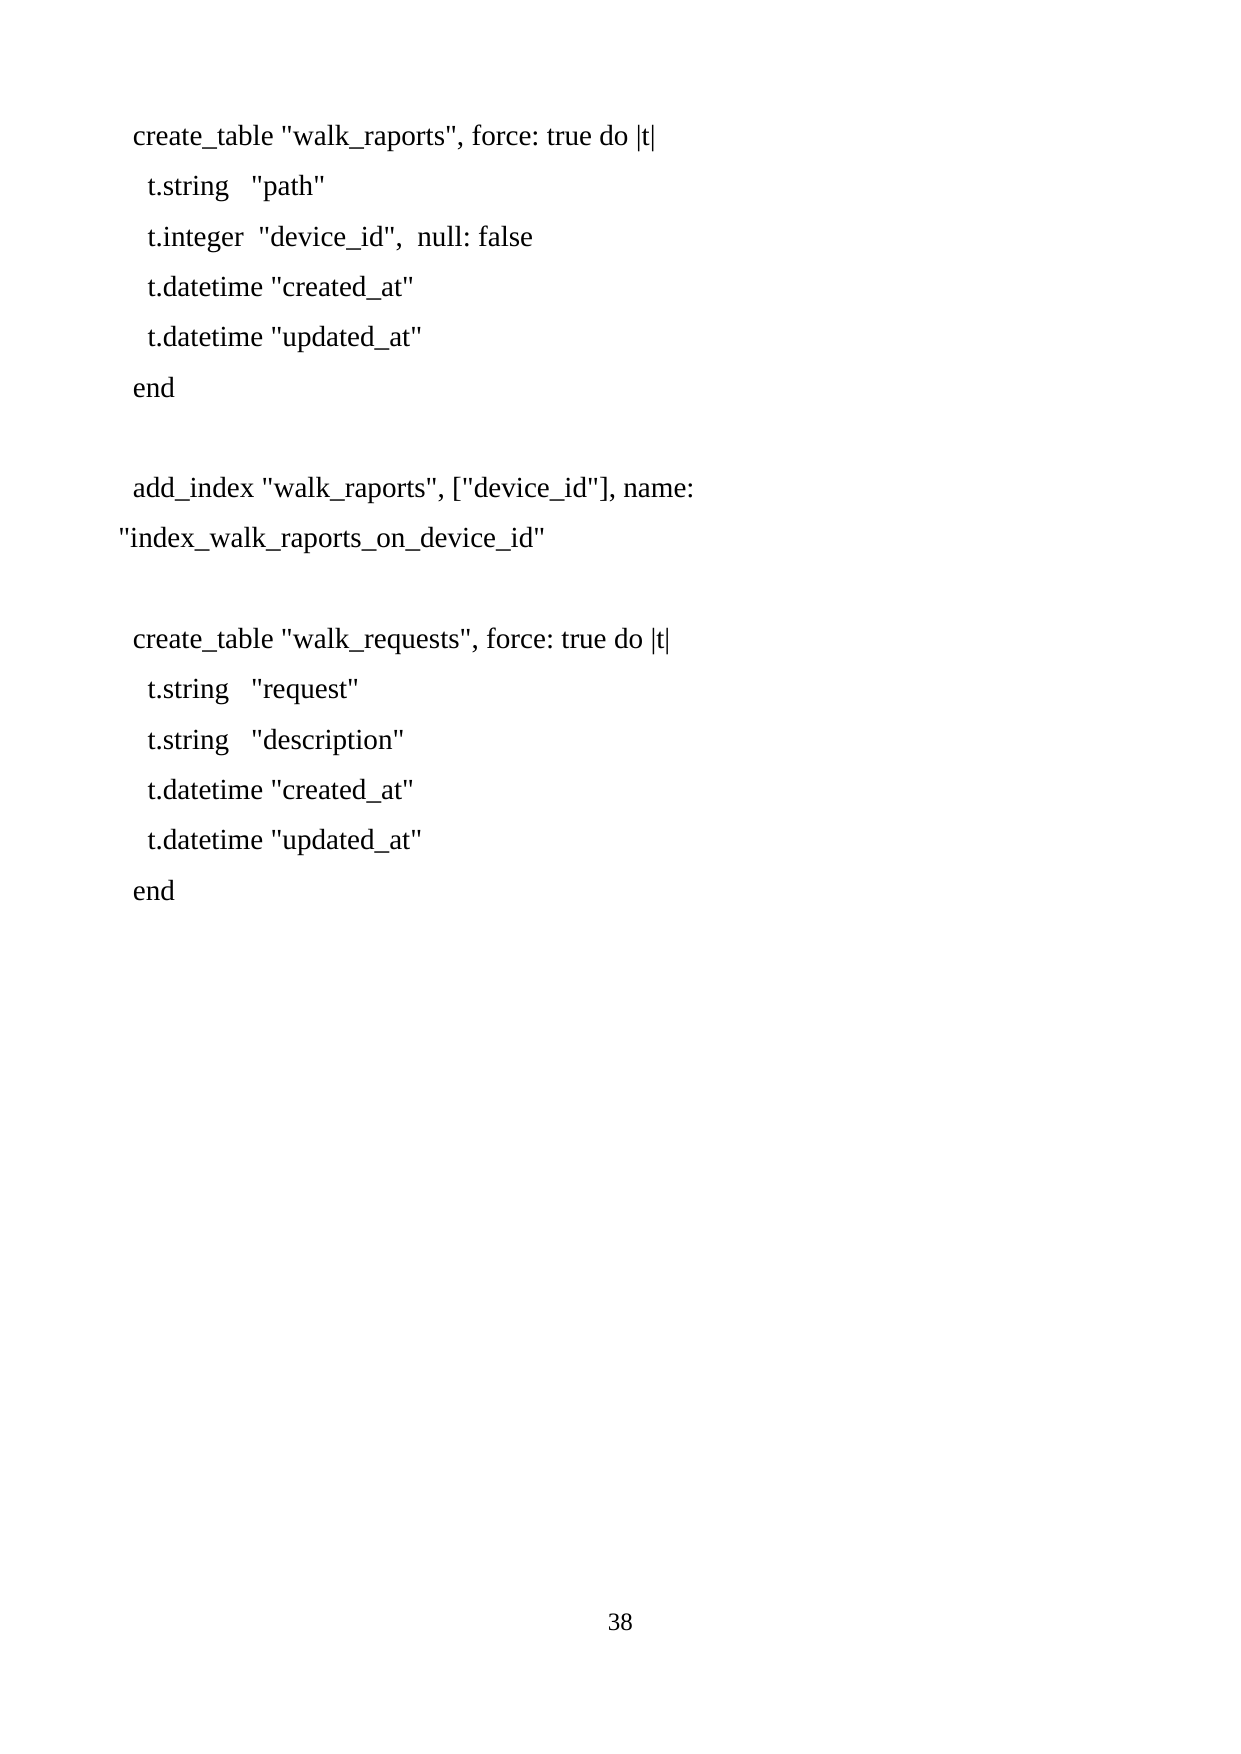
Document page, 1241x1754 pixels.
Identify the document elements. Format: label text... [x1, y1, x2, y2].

text t.string "path" [118, 168, 1122, 202]
text add_index "walk_raports", ["device_id"], name: "index_walk_raports_on_device_id" [118, 470, 1122, 554]
text t.datetime "created_at" [118, 772, 1122, 806]
text create_table "walk_raports", force: true do |t| [118, 118, 1122, 152]
text t.datetime "created_at" [118, 269, 1122, 303]
text end [118, 873, 1122, 906]
text t.datetime "updated_at" [118, 822, 1122, 856]
text end [118, 370, 1122, 403]
text t.integer "device_id", null: false [118, 219, 1122, 252]
text t.datetime "updated_at" [118, 319, 1122, 353]
text t.string "description" [118, 722, 1122, 755]
text create_table "walk_requests", force: true do |t| [118, 621, 1122, 655]
text t.string "request" [118, 672, 1122, 705]
